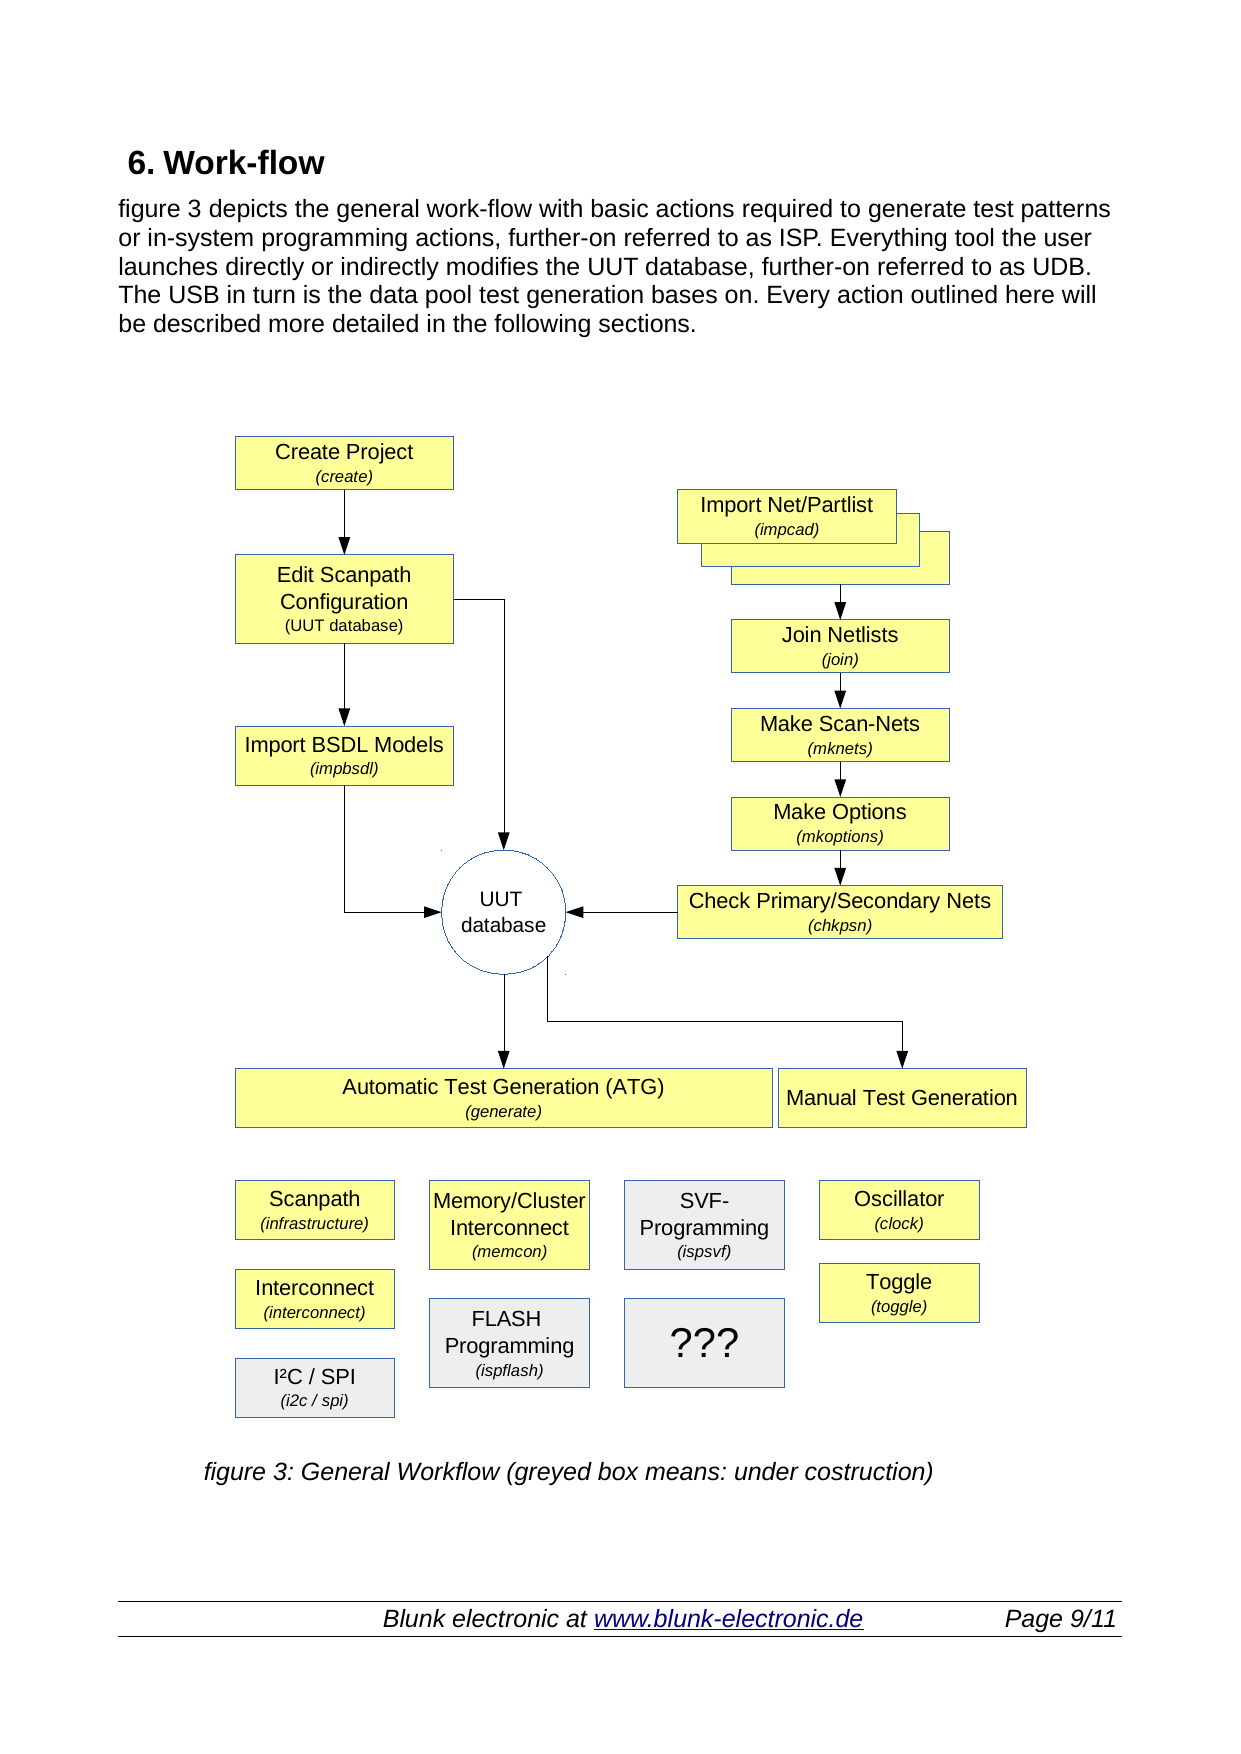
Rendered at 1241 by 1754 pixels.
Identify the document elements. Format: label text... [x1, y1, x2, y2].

text figure 3 depicts the general work-flow with basic actions required to generate test patterns or in-system programming actions, further-on referred to as ISP. Everything tool the user launches directly or indirectly modifies the UUT database, further-on referred to as UDB. The USB in turn is the data pool test generation bases on. Every action outlined here will be described more detailed in the following sections. [118, 194, 1122, 338]
text figure 3: General Workflow (greyed box means: under costruction) [203, 405, 1037, 1486]
subtitle Work-flow [118, 143, 1122, 182]
